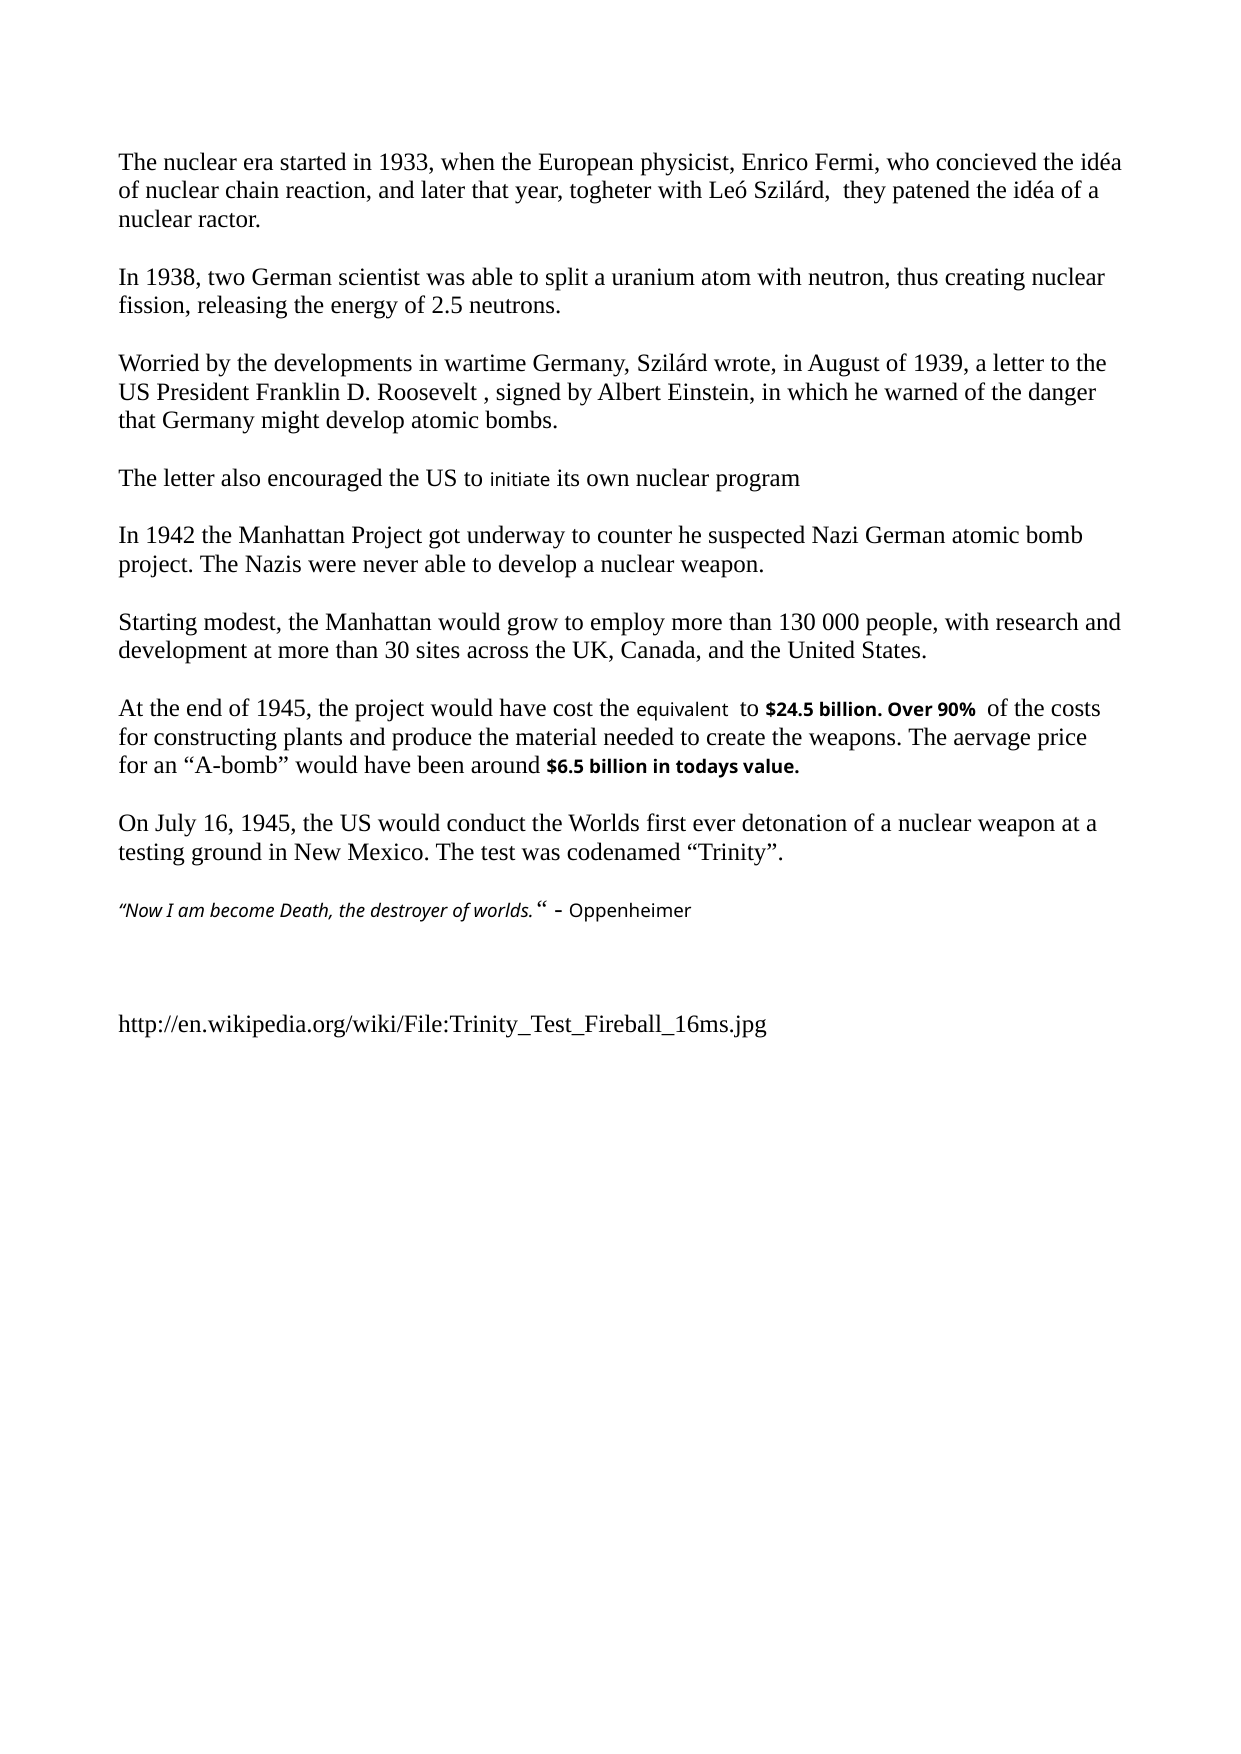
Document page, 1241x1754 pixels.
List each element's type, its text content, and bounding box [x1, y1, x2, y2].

text The nuclear era started in 1933, when the European physicist, Enrico Fermi, who concieved the idéa of nuclear chain reaction, and later that year, togheter with Leó Szilárd, they patened the idéa of a nuclear ractor. [118, 147, 1122, 233]
text The letter also encouraged the US to initiate its own nuclear program [118, 463, 1122, 492]
text On July 16, 1945, the US would conduct the Worlds first ever detonation of a nuclear weapon at a testing ground in New Mexico. The test was codenamed “Trinity”. [118, 808, 1122, 866]
text http://en.wikipedia.org/wiki/File:Trinity_Test_Fireball_16ms.jpg [118, 1009, 1122, 1038]
text Starting modest, the Manhattan would grow to employ more than 130 000 people, with research and development at more than 30 sites across the UK, Canada, and the United States. [118, 607, 1122, 664]
text “Now I am become Death, the destroyer of worlds.“ - Oppenheimer [118, 894, 1122, 923]
text At the end of 1945, the project would have cost the equivalent to $24.5 billion. Over 90% of the costs for constructing plants and produce the material needed to create the weapons. The aervage price for an “A-bomb” would have been around $6.5 billion in todays value. [118, 693, 1122, 779]
text In 1942 the Manhattan Project got underway to counter he suspected Nazi German atomic bomb project. The Nazis were never able to develop a nuclear weapon. [118, 521, 1122, 578]
text In 1938, two German scientist was able to split a uranium atom with neutron, thus creating nuclear fission, releasing the energy of 2.5 neutrons. [118, 262, 1122, 319]
text Worried by the developments in wartime Germany, Szilárd wrote, in August of 1939, a letter to the US President Franklin D. Roosevelt , signed by Albert Einstein, in which he warned of the danger that Germany might develop atomic bombs. [118, 348, 1122, 434]
